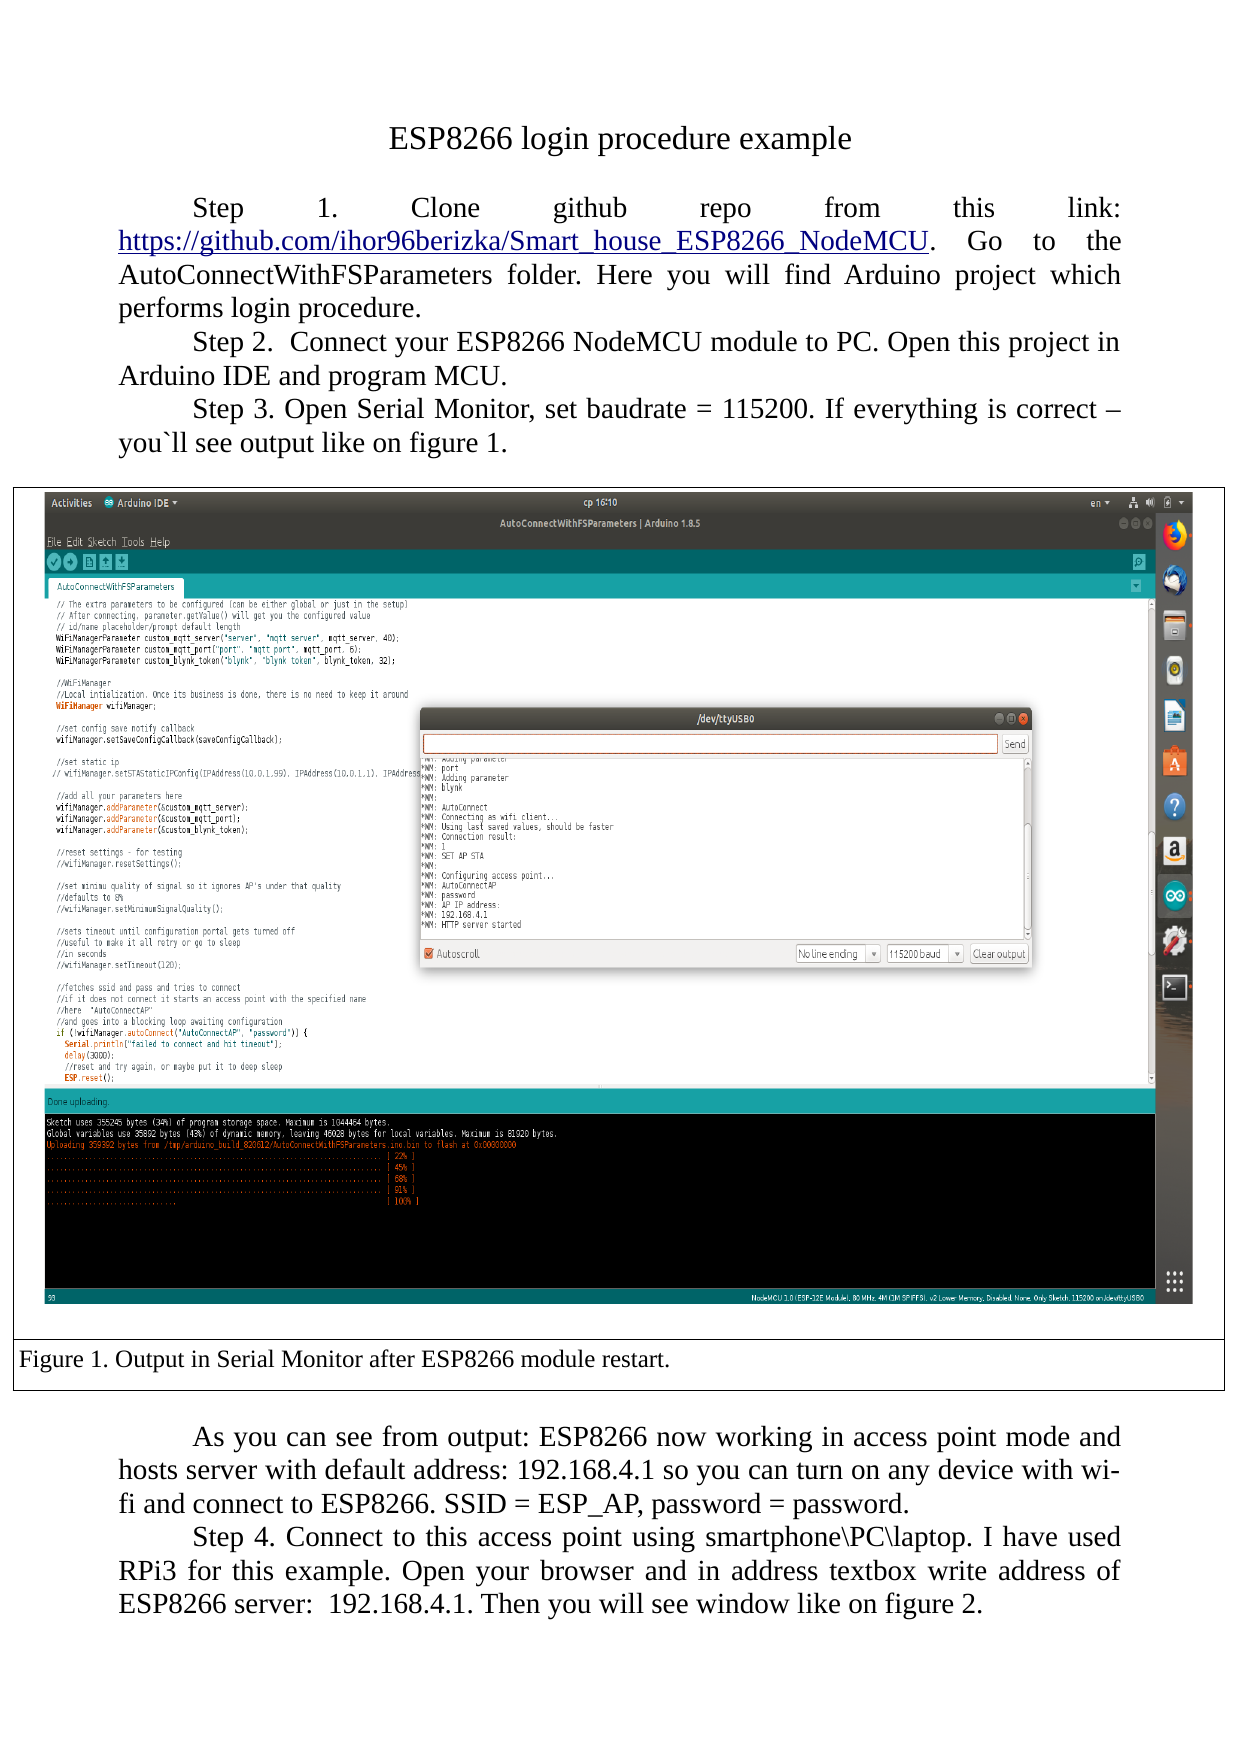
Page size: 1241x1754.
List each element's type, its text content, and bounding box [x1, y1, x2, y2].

text ESP8266 login procedure example [118, 118, 1122, 156]
table_header [14, 488, 1224, 1338]
text Step 3. Open Serial Monitor, set baudrate = 115200. If everything is correct – you`ll see output like on figure 1. [118, 391, 1122, 458]
text Step 2. Connect your ESP8266 NodeMCU module to PC. Open this project in Arduino IDE and program MCU. [118, 324, 1122, 391]
text As you can see from output: ESP8266 now working in access point mode and hosts server with default address: 192.168.4.1 so you can turn on any device with wi-fi and connect to ESP8266. SSID = ESP_AP, password = password. [118, 1419, 1122, 1519]
table_cell Figure 1. Output in Serial Monitor after ESP8266 module restart. [14, 1340, 1224, 1390]
picture [44, 492, 1193, 1304]
text Step 1. Clone github repo from this link: https://github.com/ihor96berizka/Smart_house_ESP8266_NodeMCU. Go to the AutoConnectWithFSParameters folder. Here you will find Arduino project which performs login procedure. [118, 190, 1122, 324]
text Step 4. Connect to this access point using smartphone\PC\laptop. I have used RPi3 for this example. Open your browser and in address textbox write address of ESP8266 server: 192.168.4.1. Then you will see window like on figure 2. [118, 1519, 1122, 1620]
